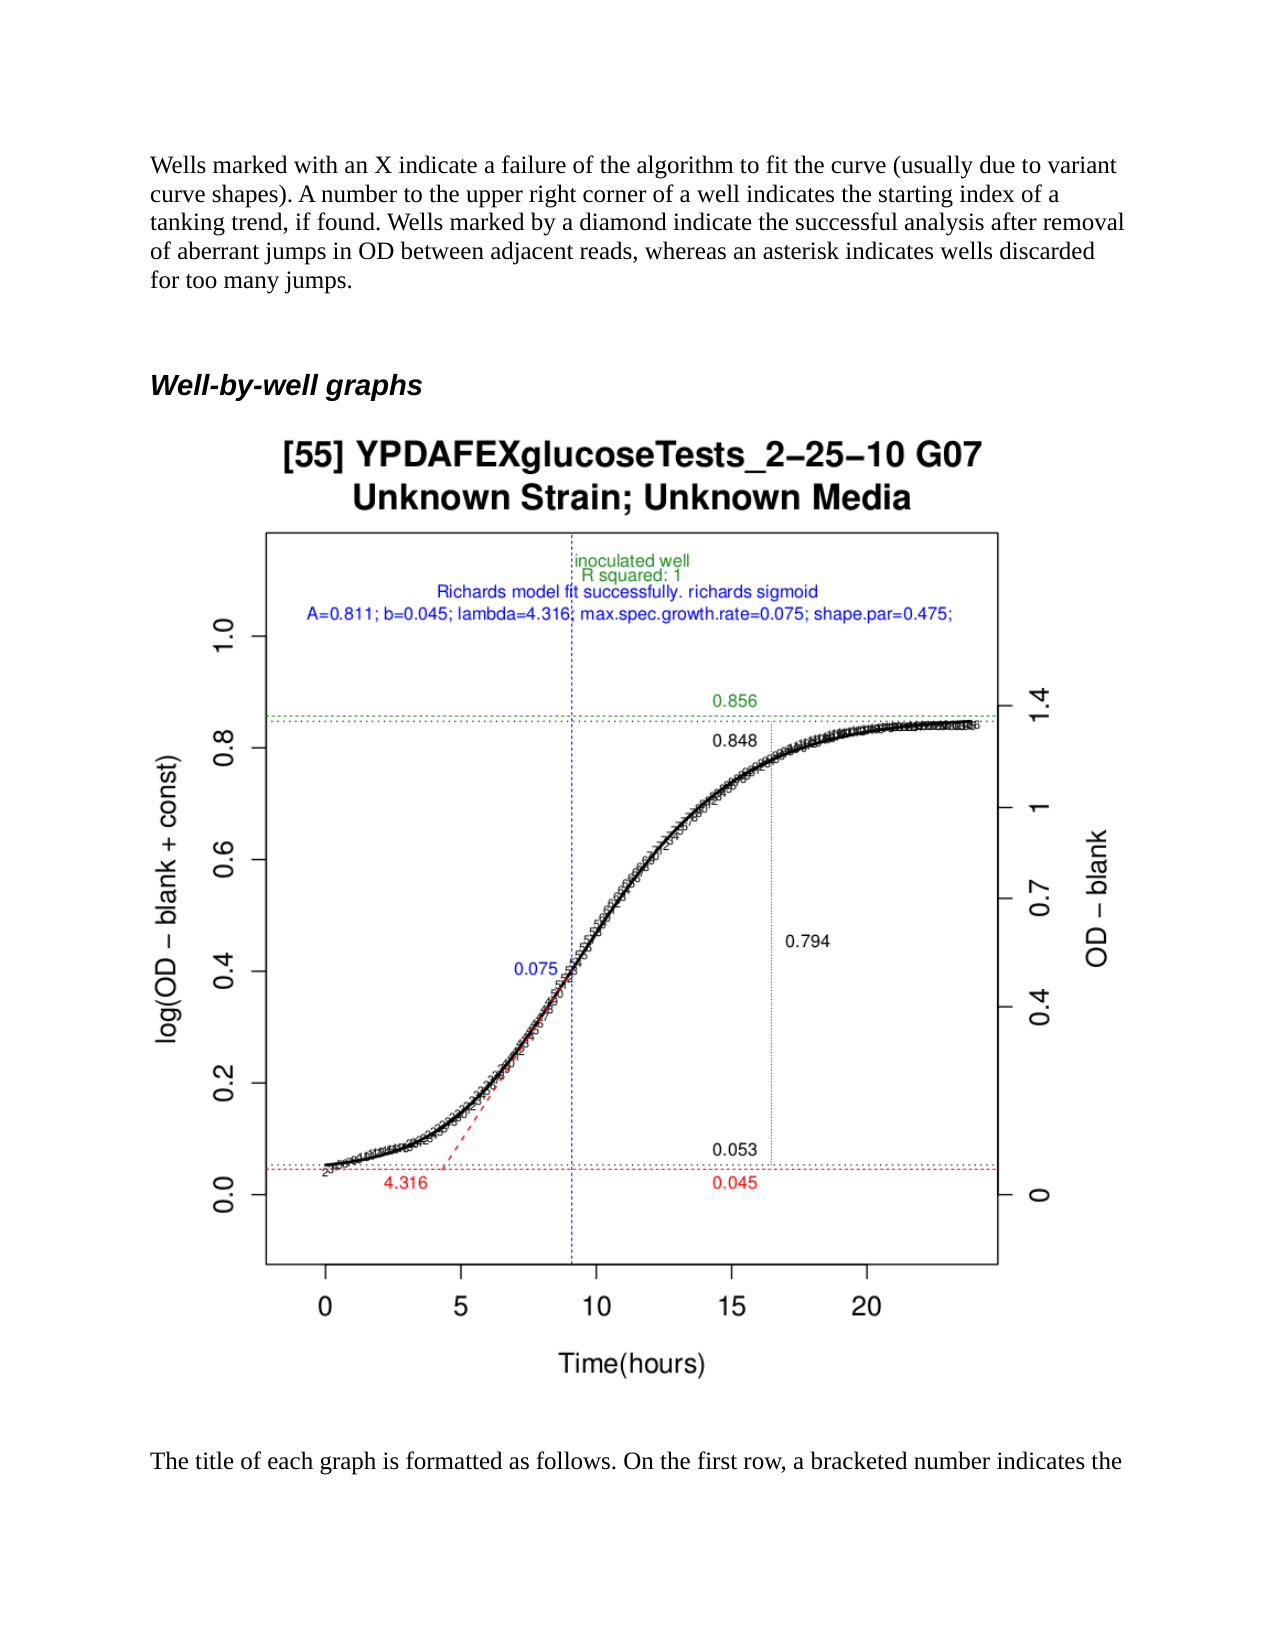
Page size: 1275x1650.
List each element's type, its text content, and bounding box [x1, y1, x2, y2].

text Wells marked with an X indicate a failure of the algorithm to fit the curve (usually due to variant curve shapes). A number to the upper right corner of a well indicates the starting index of a tanking trend, if found. Wells marked by a diamond indicate the successful analysis after removal of aberrant jumps in OD between adjacent reads, whereas an asterisk indicates wells discarded for too many jumps. [150, 150, 1125, 294]
subtitle Well-by-well graphs [150, 368, 1125, 402]
text The title of each graph is formatted as follows. On the first row, a bracketed number indicates the [150, 1446, 1125, 1475]
picture [150, 419, 1125, 1397]
